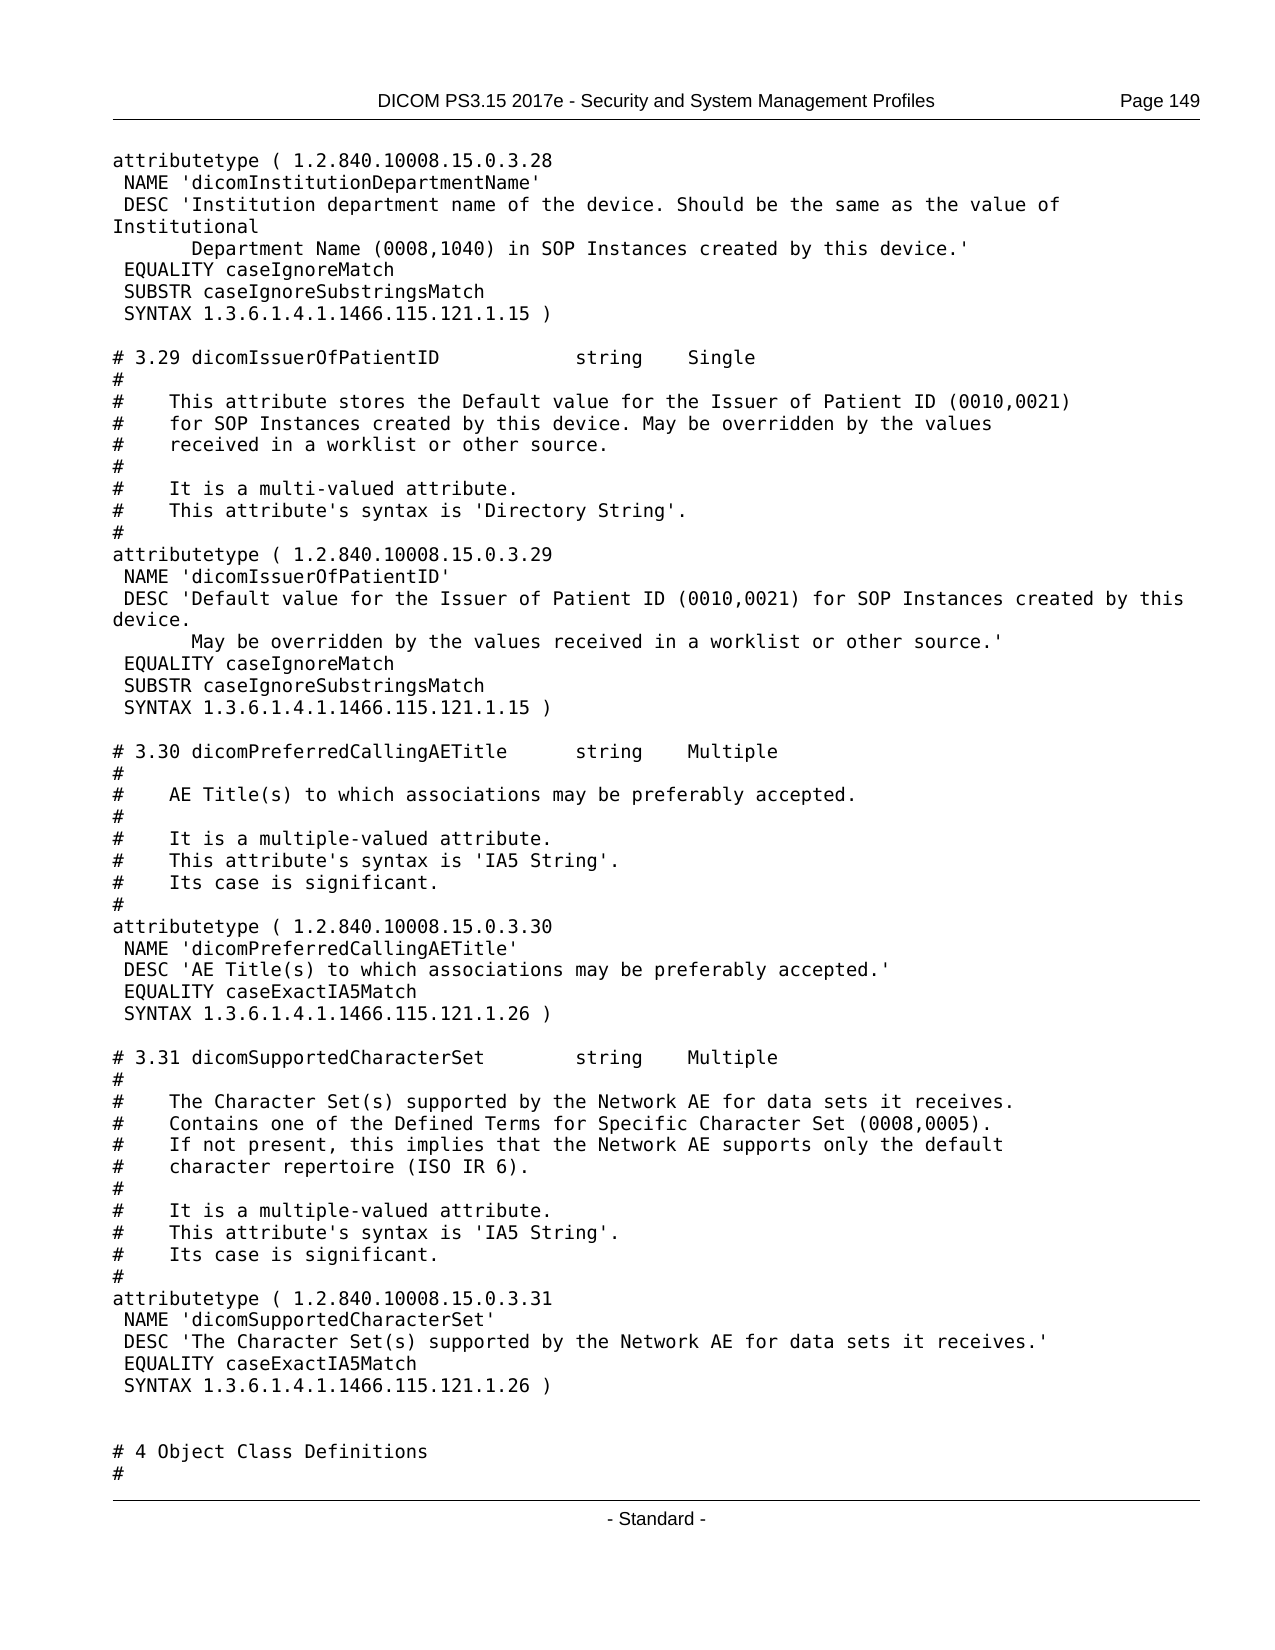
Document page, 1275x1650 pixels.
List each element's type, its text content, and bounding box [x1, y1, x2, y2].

text attributetype ( 1.2.840.10008.15.0.3.28 NAME 'dicomInstitutionDepartmentName' DESC 'Institution department name of the device. Should be the same as the value of Institutional Department Name (0008,1040) in SOP Instances created by this device.' EQUALITY caseIgnoreMatch SUBSTR caseIgnoreSubstringsMatch SYNTAX 1.3.6.1.4.1.1466.115.121.1.15 ) # 3.29 dicomIssuerOfPatientID string Single # # This attribute stores the Default value for the Issuer of Patient ID (0010,0021) # for SOP Instances created by this device. May be overridden by the values # received in a worklist or other source. # # It is a multi-valued attribute. # This attribute's syntax is 'Directory String'. # attributetype ( 1.2.840.10008.15.0.3.29 NAME 'dicomIssuerOfPatientID' DESC 'Default value for the Issuer of Patient ID (0010,0021) for SOP Instances created by this device. May be overridden by the values received in a worklist or other source.' EQUALITY caseIgnoreMatch SUBSTR caseIgnoreSubstringsMatch SYNTAX 1.3.6.1.4.1.1466.115.121.1.15 ) # 3.30 dicomPreferredCallingAETitle string Multiple # # AE Title(s) to which associations may be preferably accepted. # # It is a multiple-valued attribute. # This attribute's syntax is 'IA5 String'. # Its case is significant. # attributetype ( 1.2.840.10008.15.0.3.30 NAME 'dicomPreferredCallingAETitle' DESC 'AE Title(s) to which associations may be preferably accepted.' EQUALITY caseExactIA5Match SYNTAX 1.3.6.1.4.1.1466.115.121.1.26 ) # 3.31 dicomSupportedCharacterSet string Multiple # # The Character Set(s) supported by the Network AE for data sets it receives. # Contains one of the Defined Terms for Specific Character Set (0008,0005). # If not present, this implies that the Network AE supports only the default # character repertoire (ISO IR 6). # # It is a multiple-valued attribute. # This attribute's syntax is 'IA5 String'. # Its case is significant. # attributetype ( 1.2.840.10008.15.0.3.31 NAME 'dicomSupportedCharacterSet' DESC 'The Character Set(s) supported by the Network AE for data sets it receives.' EQUALITY caseExactIA5Match SYNTAX 1.3.6.1.4.1.1466.115.121.1.26 ) # 4 Object Class Definitions # [112, 150, 1200, 1484]
